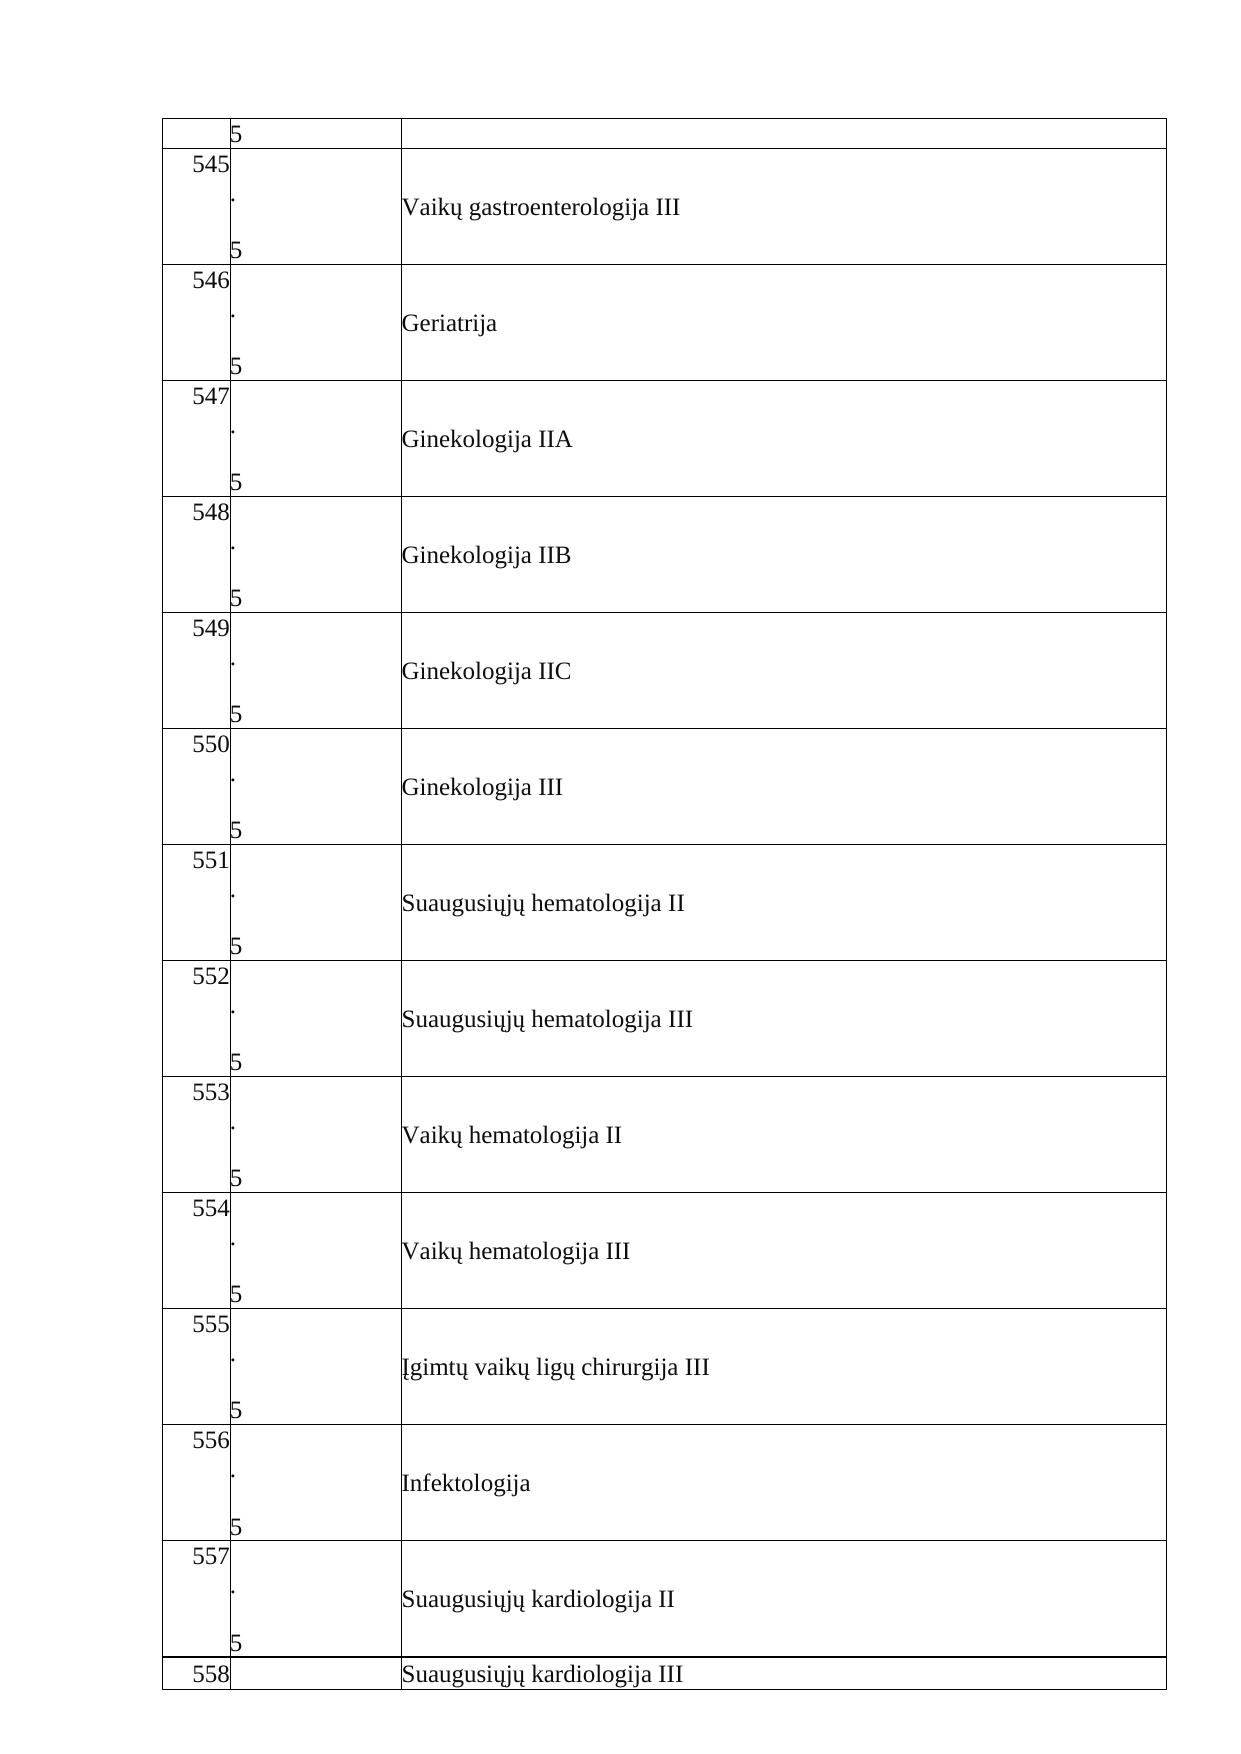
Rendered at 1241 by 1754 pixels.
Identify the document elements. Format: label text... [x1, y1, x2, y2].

table_cell [231, 597, 238, 605]
table_cell Ginekologija III [402, 729, 1166, 844]
table_cell [231, 497, 401, 612]
table_cell [231, 133, 238, 141]
table_cell 545. 5 [163, 149, 230, 264]
table_cell 547. 5 [163, 381, 230, 496]
table_cell 553. 5 [163, 1077, 230, 1192]
table_cell [231, 1293, 238, 1301]
table_cell [231, 149, 401, 264]
table_cell 554. 5 [163, 1193, 230, 1308]
table_cell [231, 713, 238, 721]
table_cell [231, 1425, 401, 1540]
table_cell [231, 613, 401, 728]
table_cell 555. 5 [163, 1309, 230, 1424]
table_cell 558. 5 [163, 1658, 230, 1689]
table_cell Geriatrija [402, 265, 1166, 380]
table_cell 551. 5 [163, 845, 230, 960]
table_cell [231, 381, 401, 496]
table_cell 548. 5 [163, 497, 230, 612]
table_cell Suaugusiųjų hematologija III [402, 961, 1166, 1076]
table_cell [231, 1309, 401, 1424]
table_cell [231, 961, 401, 1076]
table_cell [231, 1541, 401, 1656]
table_cell Ginekologija IIA [402, 381, 1166, 496]
table_cell [231, 729, 401, 844]
table_cell Suaugusiųjų hematologija II [402, 845, 1166, 960]
table_cell Vaikų hematologija II [402, 1077, 1166, 1192]
table_cell [231, 1642, 238, 1650]
table_cell Ginekologija IIC [402, 613, 1166, 728]
table_cell 557. 5 [163, 1541, 230, 1656]
table_cell 549. 5 [163, 613, 230, 728]
table_cell [231, 1409, 238, 1417]
table_cell 550. 5 [163, 729, 230, 844]
table_cell [231, 829, 238, 837]
table_cell 556. 5 [163, 1425, 230, 1540]
table_cell [231, 845, 401, 960]
table_cell [231, 945, 238, 953]
table_cell [231, 119, 401, 148]
table_cell Infektologija [402, 1425, 1166, 1540]
table_cell [231, 481, 238, 489]
table_cell [231, 265, 401, 380]
table_cell 544. 5 [163, 119, 230, 148]
table_cell [231, 1177, 238, 1185]
table_cell Suaugusiųjų kardiologija II [402, 1541, 1166, 1656]
table_cell [231, 1193, 401, 1308]
table_cell Įgimtų vaikų ligų chirurgija III [402, 1309, 1166, 1424]
table_cell [231, 1658, 401, 1689]
table_cell [231, 1077, 401, 1192]
table_cell Ginekologija IIB [402, 497, 1166, 612]
table_cell Suaugusiųjų kardiologija III [402, 1658, 1166, 1689]
table_cell [402, 119, 1166, 148]
table_cell [231, 1526, 238, 1534]
table_cell Vaikų hematologija III [402, 1193, 1166, 1308]
table_cell 546. 5 [163, 265, 230, 380]
table_cell [231, 1061, 238, 1069]
table_cell 552. 5 [163, 961, 230, 1076]
table_cell [231, 249, 238, 257]
table_cell [231, 365, 238, 373]
table_cell Vaikų gastroenterologija III [402, 149, 1166, 264]
